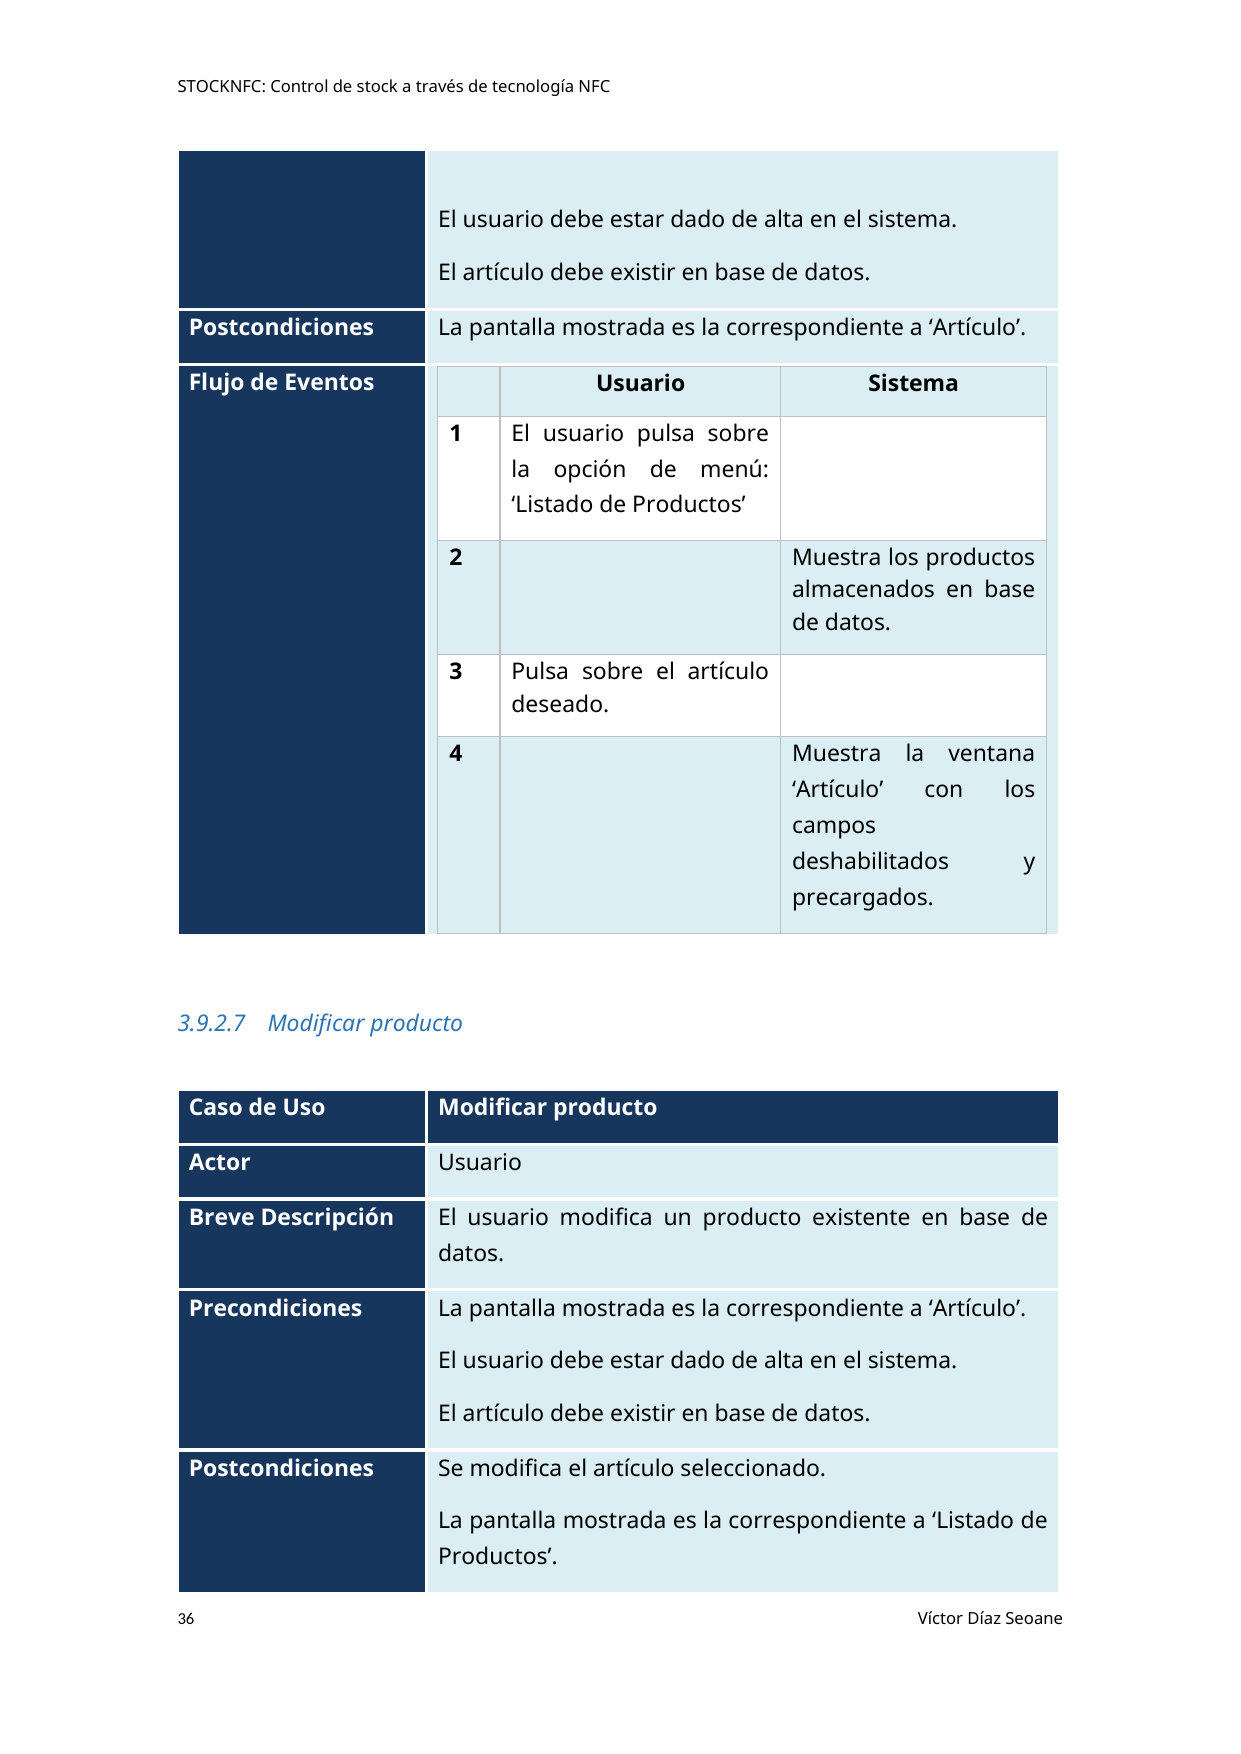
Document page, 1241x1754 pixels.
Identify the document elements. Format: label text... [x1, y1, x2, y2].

table_cell [501, 737, 780, 933]
table_cell Muestra los productos almacenados en base de datos. [781, 541, 1046, 654]
table_cell [781, 655, 1046, 736]
table_cell Postcondiciones [179, 1452, 425, 1592]
table_cell Precondiciones [179, 1291, 425, 1448]
table_cell Usuario [428, 1146, 1058, 1197]
table_cell El usuario debe estar dado de alta en el sistema. El artículo debe existir en base de datos. [428, 151, 1058, 308]
table_cell Actor [179, 1146, 425, 1197]
subtitle Modificar producto [177, 1007, 1063, 1038]
table_cell 1 [438, 417, 499, 540]
table_cell 4 [438, 737, 499, 933]
table_header Usuario [501, 367, 780, 416]
table_cell Breve Descripción [179, 1201, 425, 1288]
table_cell [501, 541, 780, 654]
table_cell Muestra la ventana ‘Artículo’ con los campos deshabilitados y precargados. [781, 737, 1046, 933]
table_cell Flujo de Eventos [179, 366, 425, 934]
table_cell El usuario pulsa sobre la opción de menú: ‘Listado de Productos’ [501, 417, 780, 540]
table_cell Pulsa sobre el artículo deseado. [501, 655, 780, 736]
table_cell 3 [438, 655, 499, 736]
table_cell [179, 151, 425, 308]
table_cell 2 [438, 541, 499, 654]
table_cell [428, 366, 437, 934]
table_header Sistema [781, 367, 1046, 416]
table_cell La pantalla mostrada es la correspondiente a ‘Artículo’. El usuario debe estar dado de alta en el sistema. El artículo debe existir en base de datos. [428, 1291, 1058, 1448]
table_cell [1047, 366, 1058, 934]
table_cell El usuario modifica un producto existente en base de datos. [428, 1201, 1058, 1288]
table_header Caso de Uso [179, 1091, 425, 1143]
table_cell Postcondiciones [179, 311, 425, 363]
table_cell Se modifica el artículo seleccionado. La pantalla mostrada es la correspondiente a ‘Listado de Productos’. [428, 1452, 1058, 1592]
table_cell La pantalla mostrada es la correspondiente a ‘Artículo’. [428, 311, 1058, 363]
table_header Modificar producto [428, 1091, 1058, 1143]
table_cell [781, 417, 1046, 540]
table_header [438, 367, 499, 416]
